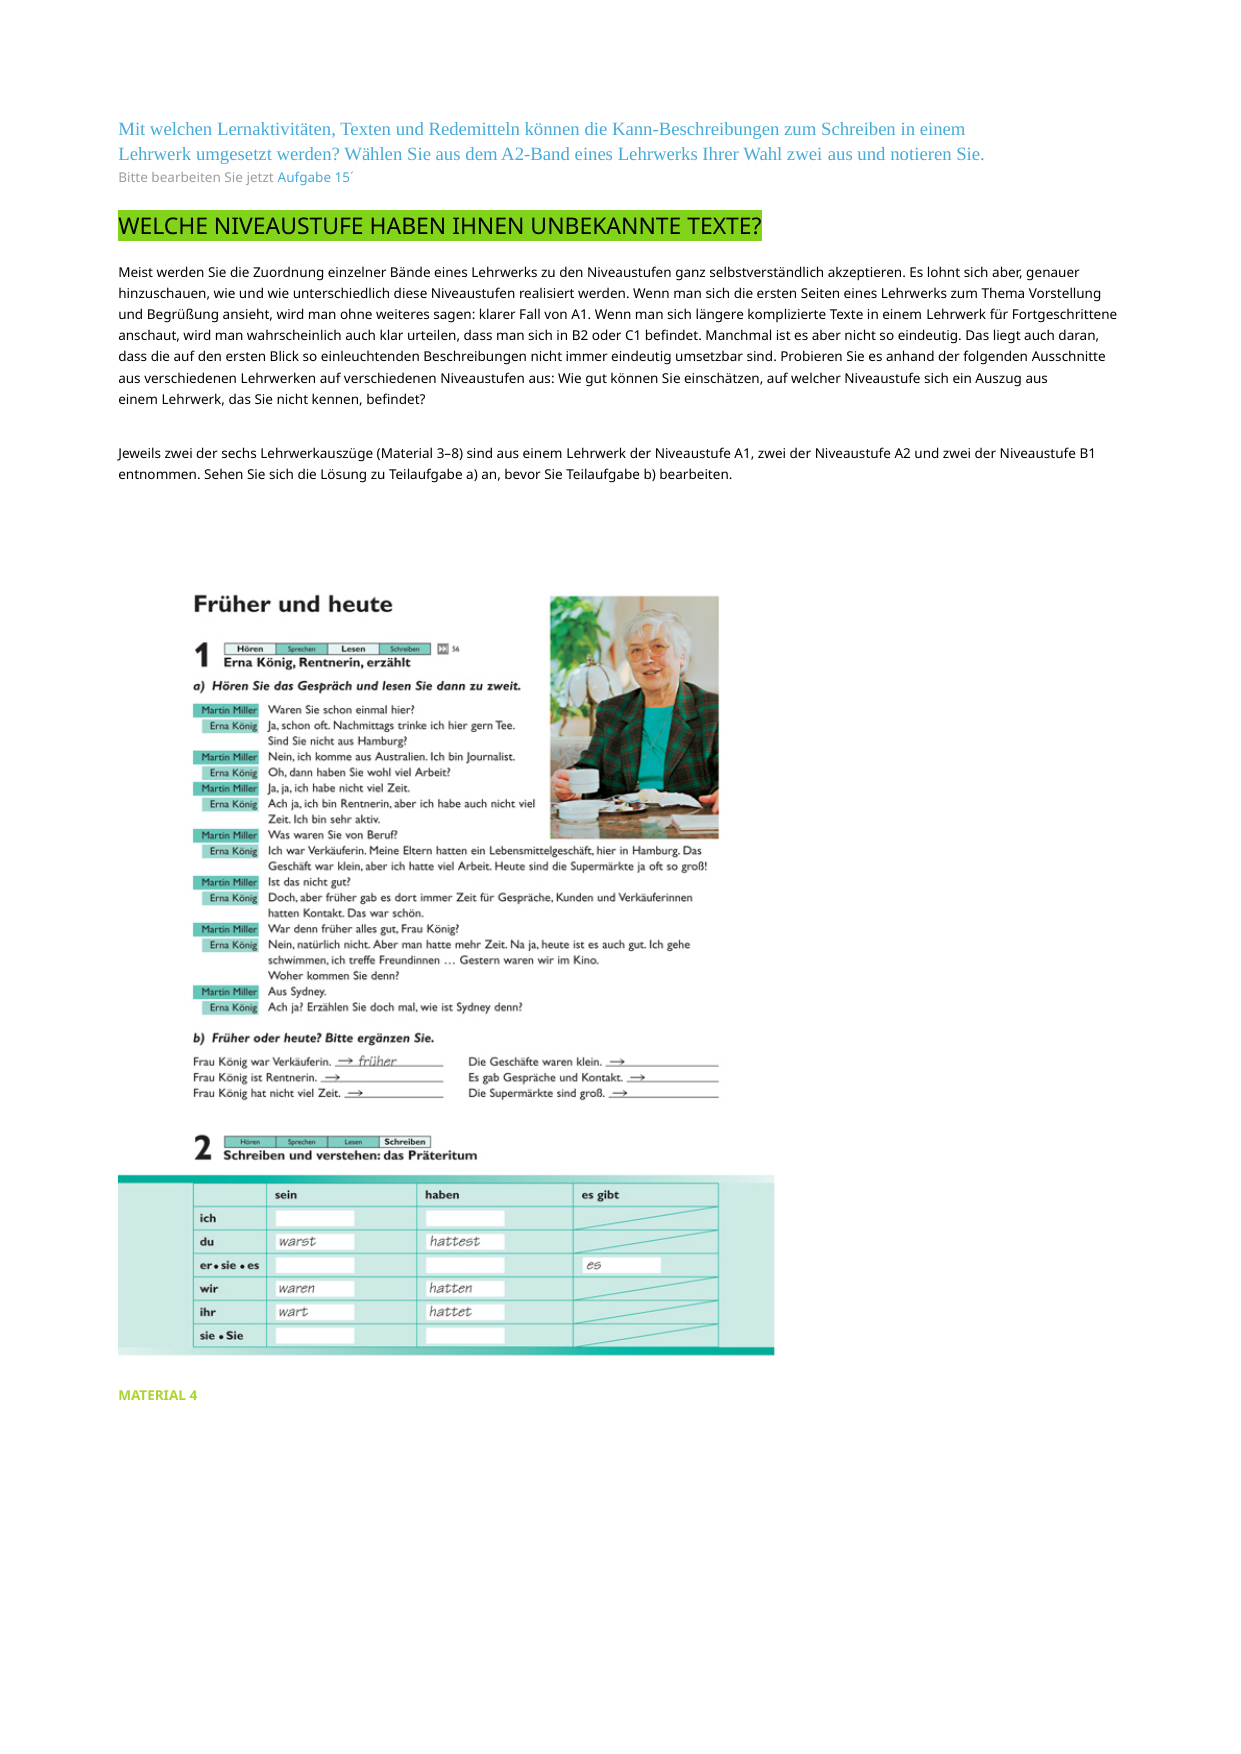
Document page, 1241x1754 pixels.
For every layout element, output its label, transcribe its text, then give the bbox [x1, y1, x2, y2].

text Jeweils zwei der sechs Lehrwerkauszüge (Material 3–8) sind aus einem Lehrwerk der Niveaustufe A1, zwei der Niveaustufe A2 und zwei der Niveaustufe B1 entnommen. Sehen Sie sich die Lösung zu Teilaufgabe a) an, bevor Sie Teilaufgabe b) bearbeiten. [118, 444, 1122, 483]
picture [118, 585, 775, 1363]
subtitle MATERIAL 4 [118, 1386, 1122, 1404]
text Mit welchen Lernaktivitäten, Texten und Redemitteln können die Kann-Beschreibungen zum Schreiben in einem Lehrwerk umgesetzt werden? Wählen Sie aus dem A2-Band eines Lehrwerks Ihrer Wahl zwei aus und notieren Sie. [118, 118, 1122, 164]
text Meist werden Sie die Zuordnung einzelner Bände eines Lehrwerks zu den Niveaustufen ganz selbstverständlich akzeptieren. Es lohnt sich aber, genauer hinzuschauen, wie und wie unterschiedlich diese Niveaustufen realisiert werden. Wenn man sich die ersten Seiten eines Lehrwerks zum Thema Vorstellung und Begrüßung ansieht, wird man ohne weiteres sagen: klarer Fall von A1. Wenn man sich längere komplizierte Texte in einem Lehrwerk für Fortgeschrittene anschaut, wird man wahrscheinlich auch klar urteilen, dass man sich in B2 oder C1 befindet. Manchmal ist es aber nicht so eindeutig. Das liegt auch daran, dass die auf den ersten Blick so einleuchtenden Beschreibungen nicht immer eindeutig umsetzbar sind. Probieren Sie es anhand der folgenden Ausschnitte aus verschiedenen Lehrwerken auf verschiedenen Niveaustufen aus: Wie gut können Sie einschätzen, auf welcher Niveaustufe sich ein Auszug aus einem Lehrwerk, das Sie nicht kennen, befindet? [118, 263, 1122, 408]
text Bitte bearbeiten Sie jetzt Aufgabe 15´ [118, 168, 1122, 186]
subtitle WELCHE NIVEAUSTUFE HABEN IHNEN UNBEKANNTE TEXTE? [118, 210, 1122, 241]
